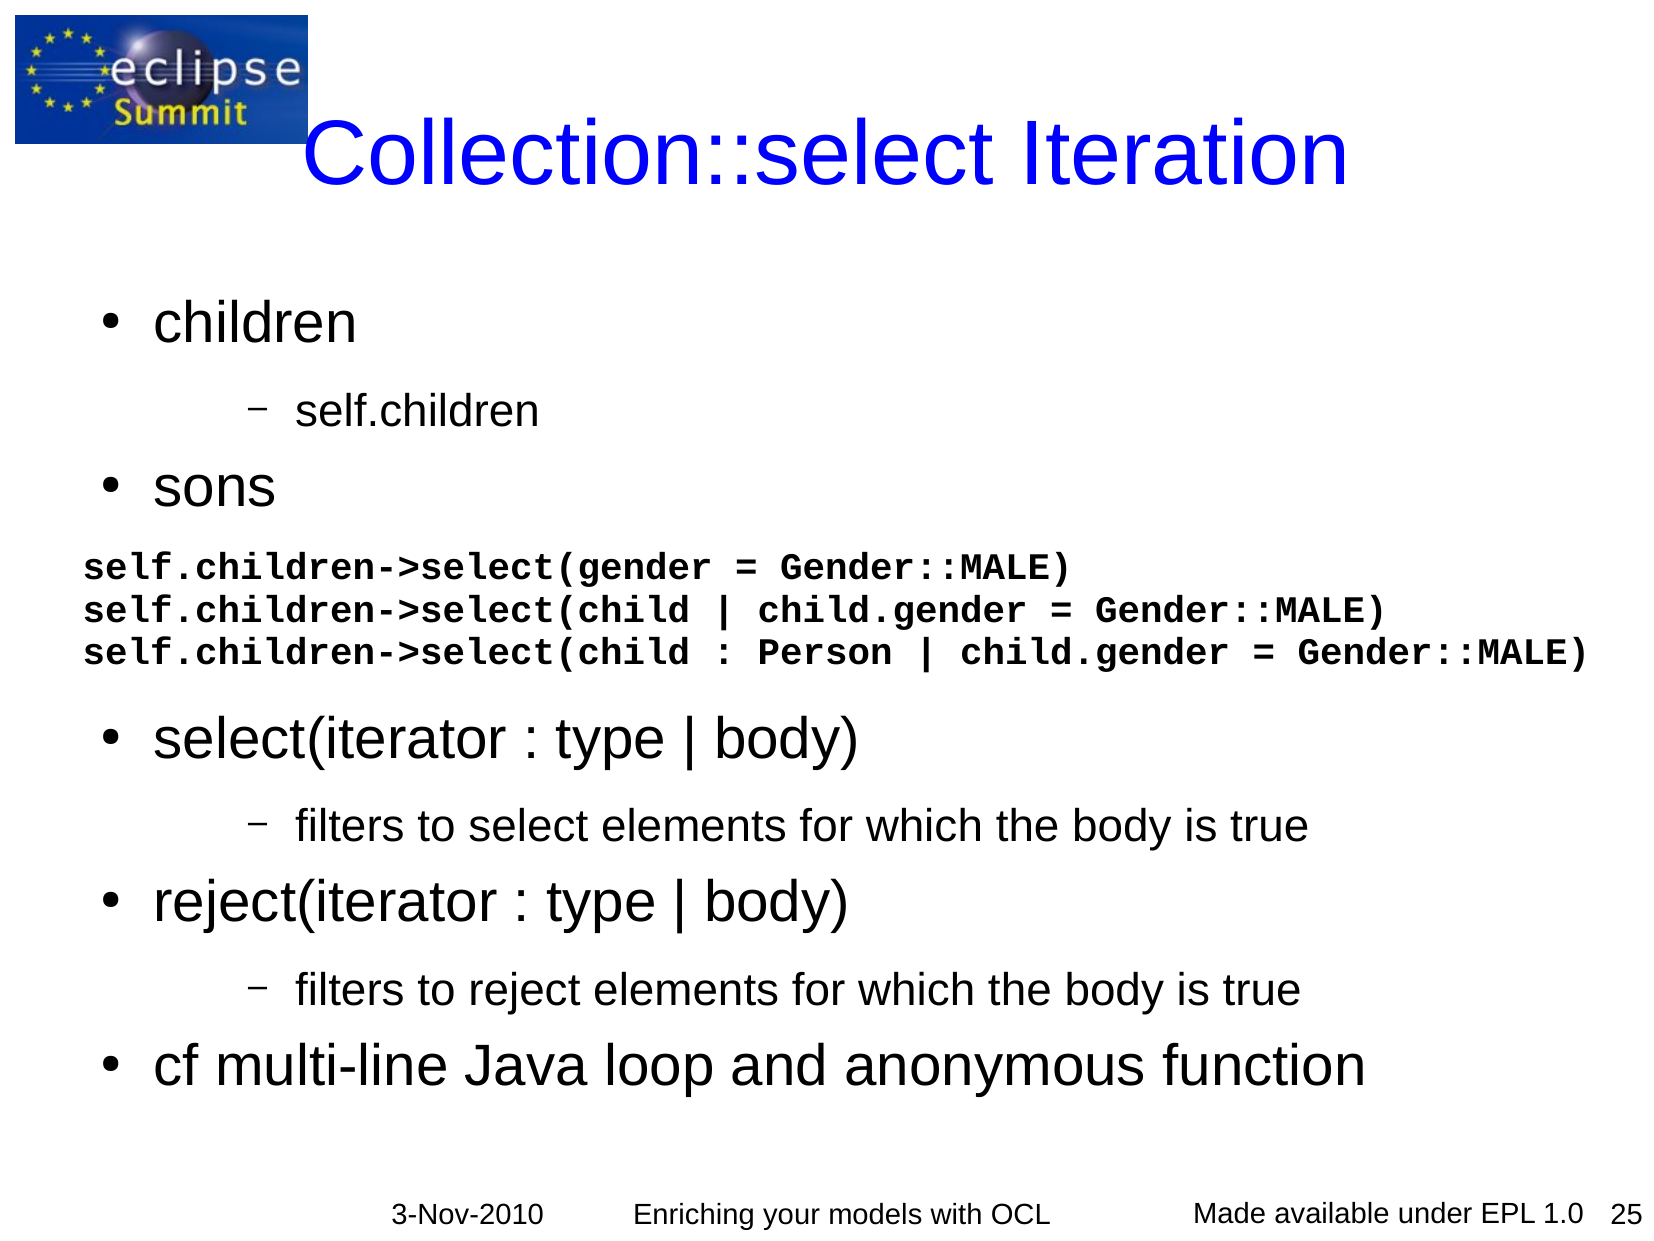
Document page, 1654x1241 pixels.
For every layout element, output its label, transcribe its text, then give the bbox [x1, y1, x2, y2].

picture [15, 15, 308, 144]
list children self.children sons self.children->select(gender = Gender::MALE) self.children->select(child | child.gender = Gender::MALE) self.children->select(child : Person | child.gender = Gender::MALE) select(iterator : type | body) filters to select elements for which the body is true reject(iterator : type | body) filters to reject elements for which the body is true cf multi-line Java loop and anonymous function [82, 290, 1609, 1096]
title Collection::select Iteration [82, 56, 1571, 250]
